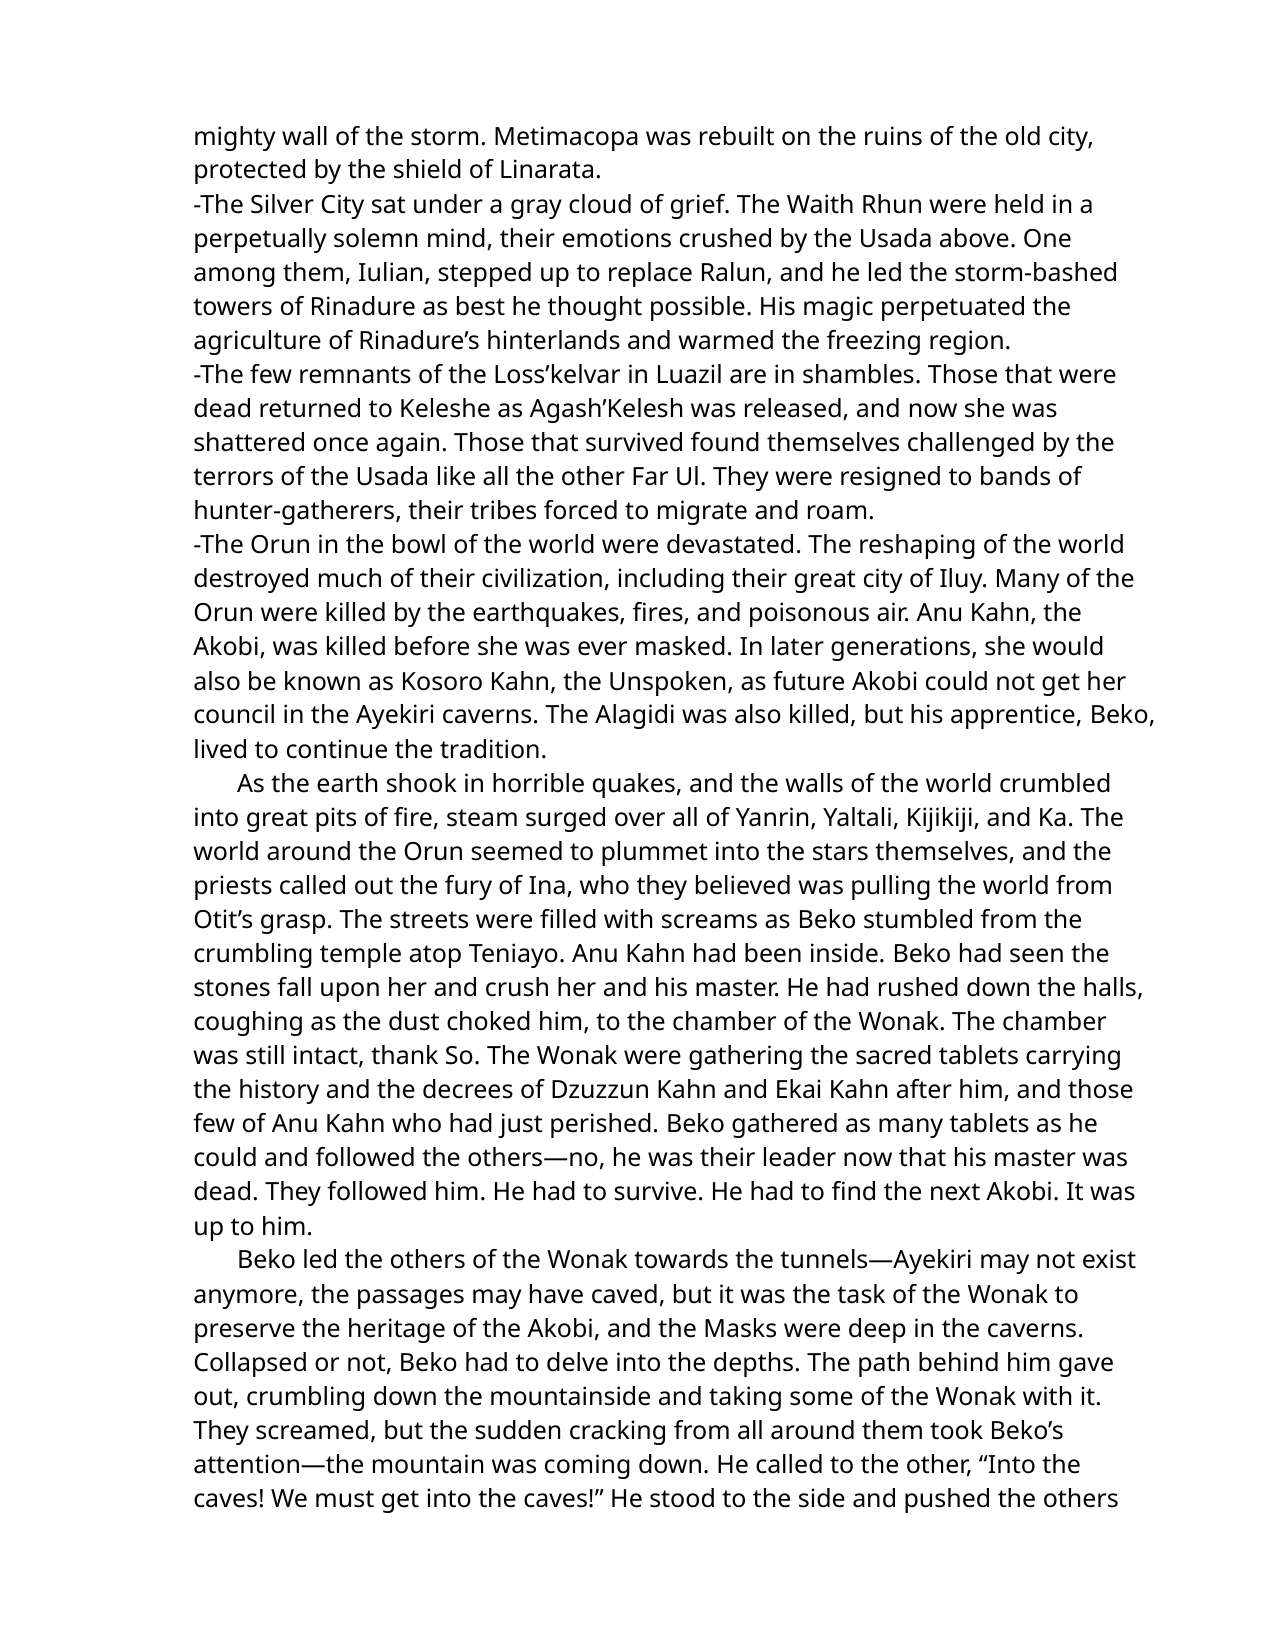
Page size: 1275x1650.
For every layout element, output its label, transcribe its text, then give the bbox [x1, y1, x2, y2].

text As the earth shook in horrible quakes, and the walls of the world crumbled into great pits of fire, steam surged over all of Yanrin, Yaltali, Kijikiji, and Ka. The world around the Orun seemed to plummet into the stars themselves, and the priests called out the fury of Ina, who they believed was pulling the world from Otit’s grasp. The streets were filled with screams as Beko stumbled from the crumbling temple atop Teniayo. Anu Kahn had been inside. Beko had seen the stones fall upon her and crush her and his master. He had rushed down the halls, coughing as the dust choked him, to the chamber of the Wonak. The chamber was still intact, thank So. The Wonak were gathering the sacred tablets carrying the history and the decrees of Dzuzzun Kahn and Ekai Kahn after him, and those few of Anu Kahn who had just perished. Beko gathered as many tablets as he could and followed the others—no, he was their leader now that his master was dead. They followed him. He had to survive. He had to find the next Akobi. It was up to him. [193, 765, 1157, 1242]
text -The Silver City sat under a gray cloud of grief. The Waith Rhun were held in a perpetually solemn mind, their emotions crushed by the Usada above. One among them, Iulian, stepped up to replace Ralun, and he led the storm-bashed towers of Rinadure as best he thought possible. His magic perpetuated the agriculture of Rinadure’s hinterlands and warmed the freezing region. [193, 186, 1157, 357]
text Beko led the others of the Wonak towards the tunnels—Ayekiri may not exist anymore, the passages may have caved, but it was the task of the Wonak to preserve the heritage of the Akobi, and the Masks were deep in the caverns. Collapsed or not, Beko had to delve into the depths. The path behind him gave out, crumbling down the mountainside and taking some of the Wonak with it. They screamed, but the sudden cracking from all around them took Beko’s attention—the mountain was coming down. He called to the other, “Into the caves! We must get into the caves!” He stood to the side and pushed the others [193, 1242, 1157, 1515]
text mighty wall of the storm. Metimacopa was rebuilt on the ruins of the old city, protected by the shield of Linarata. [193, 118, 1157, 186]
text -The few remnants of the Loss’kelvar in Luazil are in shambles. Those that were dead returned to Keleshe as Agash’Kelesh was released, and now she was shattered once again. Those that survived found themselves challenged by the terrors of the Usada like all the other Far Ul. They were resigned to bands of hunter-gatherers, their tribes forced to migrate and roam. [193, 357, 1157, 527]
text -The Orun in the bowl of the world were devastated. The reshaping of the world destroyed much of their civilization, including their great city of Iluy. Many of the Orun were killed by the earthquakes, fires, and poisonous air. Anu Kahn, the Akobi, was killed before she was ever masked. In later generations, she would also be known as Kosoro Kahn, the Unspoken, as future Akobi could not get her council in the Ayekiri caverns. The Alagidi was also killed, but his apprentice, Beko, lived to continue the tradition. [193, 527, 1157, 765]
